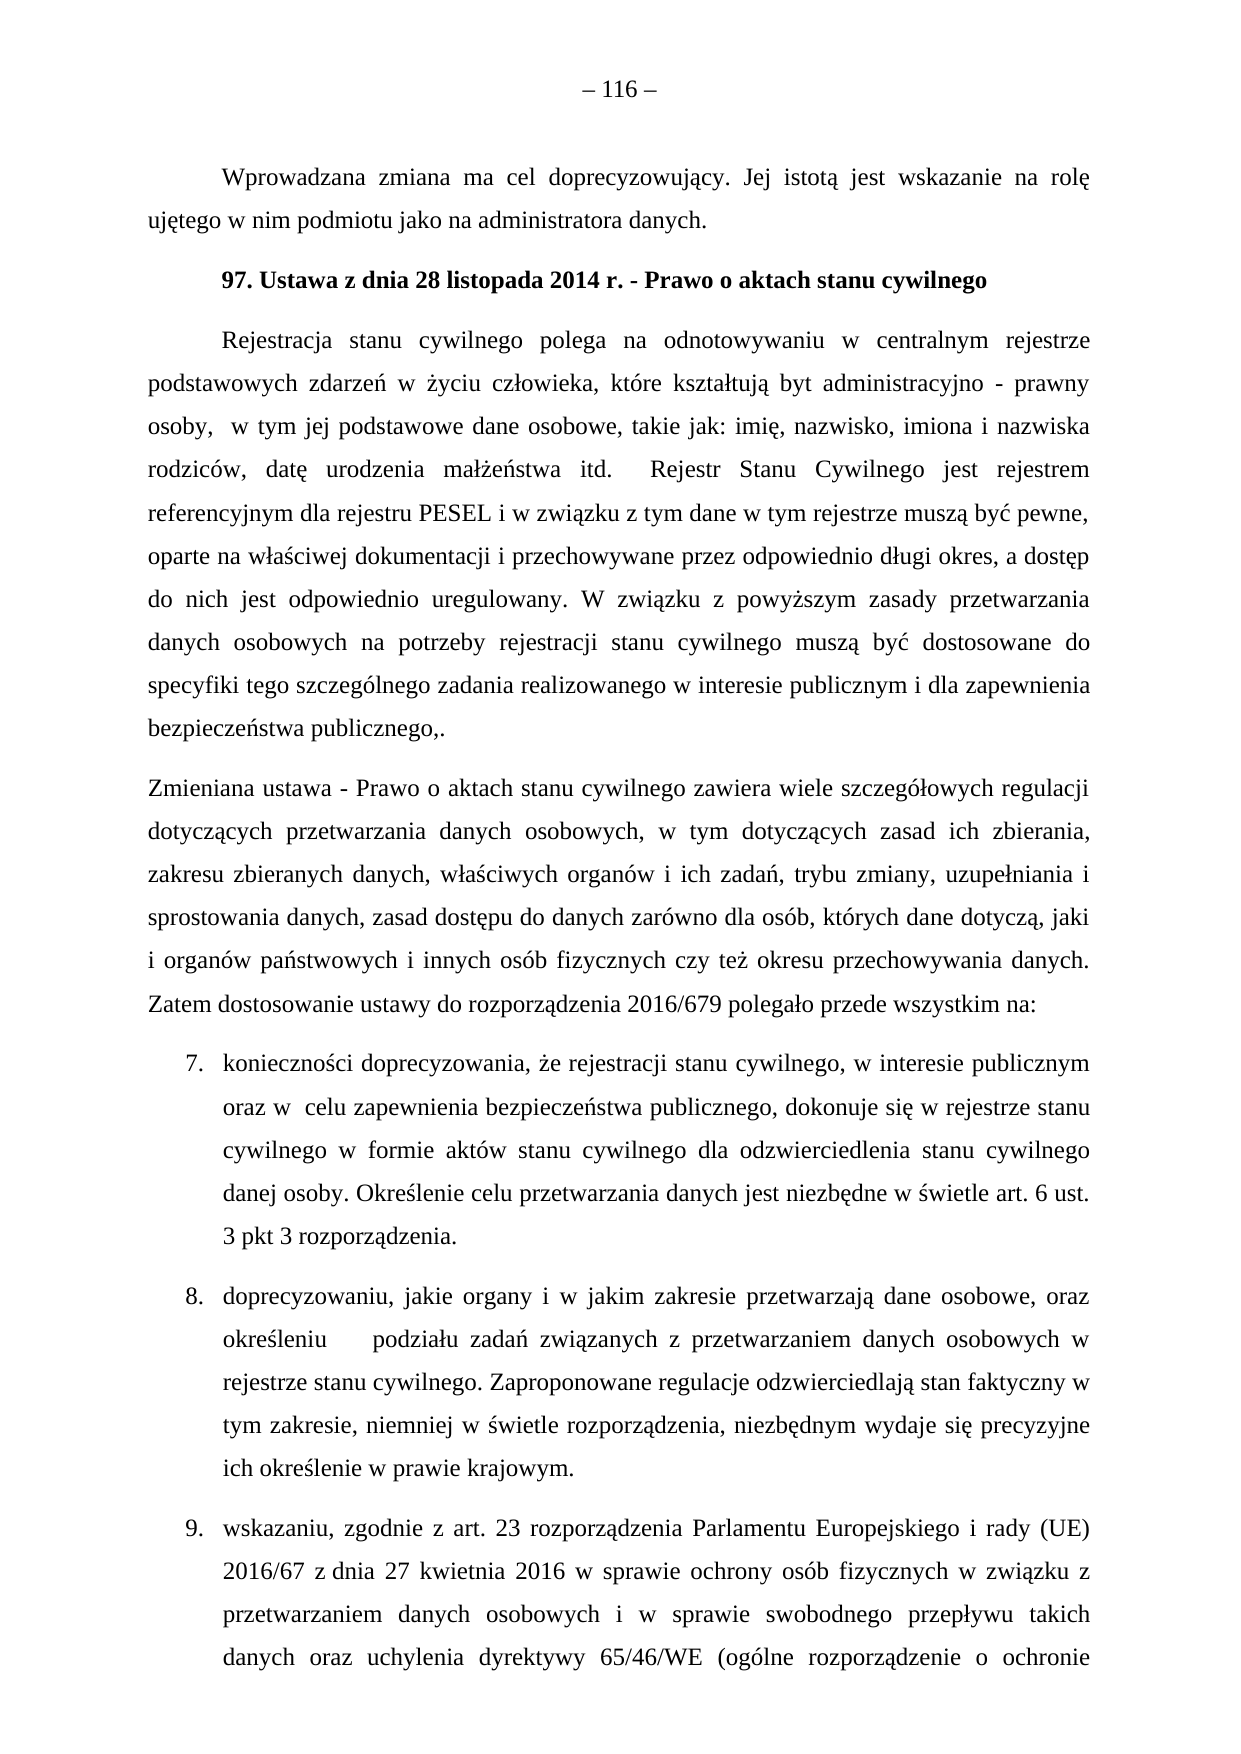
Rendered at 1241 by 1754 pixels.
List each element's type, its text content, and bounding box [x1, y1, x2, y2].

list wskazaniu, zgodnie z art. 23 rozporządzenia Parlamentu Europejskiego i rady (UE) 2016/67 z dnia 27 kwietnia 2016 w sprawie ochrony osób fizycznych w związku z przetwarzaniem danych osobowych i w sprawie swobodnego przepływu takich danych oraz uchylenia dyrektywy 65/46/WE (ogólne rozporządzenie o ochronie [185, 1513, 1091, 1671]
text Wprowadzana zmiana ma cel doprecyzowujący. Jej istotą jest wskazanie na rolę ujętego w nim podmiotu jako na administratora danych. [148, 162, 1091, 234]
text Rejestracja stanu cywilnego polega na odnotowywaniu w centralnym rejestrze podstawowych zdarzeń w życiu człowieka, które kształtują byt administracyjno - prawny osoby, w tym jej podstawowe dane osobowe, takie jak: imię, nazwisko, imiona i nazwiska rodziców, datę urodzenia małżeństwa itd. Rejestr Stanu Cywilnego jest rejestrem referencyjnym dla rejestru PESEL i w związku z tym dane w tym rejestrze muszą być pewne, oparte na właściwej dokumentacji i przechowywane przez odpowiednio długi okres, a dostęp do nich jest odpowiednio uregulowany. W związku z powyższym zasady przetwarzania danych osobowych na potrzeby rejestracji stanu cywilnego muszą być dostosowane do specyfiki tego szczególnego zadania realizowanego w interesie publicznym i dla zapewnienia bezpieczeństwa publicznego,. [148, 325, 1091, 742]
text 97. Ustawa z dnia 28 listopada 2014 r. - Prawo o aktach stanu cywilnego [148, 265, 1091, 294]
list konieczności doprecyzowania, że rejestracji stanu cywilnego, w interesie publicznym oraz w celu zapewnienia bezpieczeństwa publicznego, dokonuje się w rejestrze stanu cywilnego w formie aktów stanu cywilnego dla odzwierciedlenia stanu cywilnego danej osoby. Określenie celu przetwarzania danych jest niezbędne w świetle art. 6 ust. 3 pkt 3 rozporządzenia. [185, 1048, 1091, 1250]
text Zmieniana ustawa - Prawo o aktach stanu cywilnego zawiera wiele szczegółowych regulacji dotyczących przetwarzania danych osobowych, w tym dotyczących zasad ich zbierania, zakresu zbieranych danych, właściwych organów i ich zadań, trybu zmiany, uzupełniania i sprostowania danych, zasad dostępu do danych zarówno dla osób, których dane dotyczą, jaki i organów państwowych i innych osób fizycznych czy też okresu przechowywania danych. Zatem dostosowanie ustawy do rozporządzenia 2016/679 polegało przede wszystkim na: [148, 773, 1091, 1017]
list doprecyzowaniu, jakie organy i w jakim zakresie przetwarzają dane osobowe, oraz określeniu podziału zadań związanych z przetwarzaniem danych osobowych w rejestrze stanu cywilnego. Zaproponowane regulacje odzwierciedlają stan faktyczny w tym zakresie, niemniej w świetle rozporządzenia, niezbędnym wydaje się precyzyjne ich określenie w prawie krajowym. [185, 1281, 1091, 1482]
